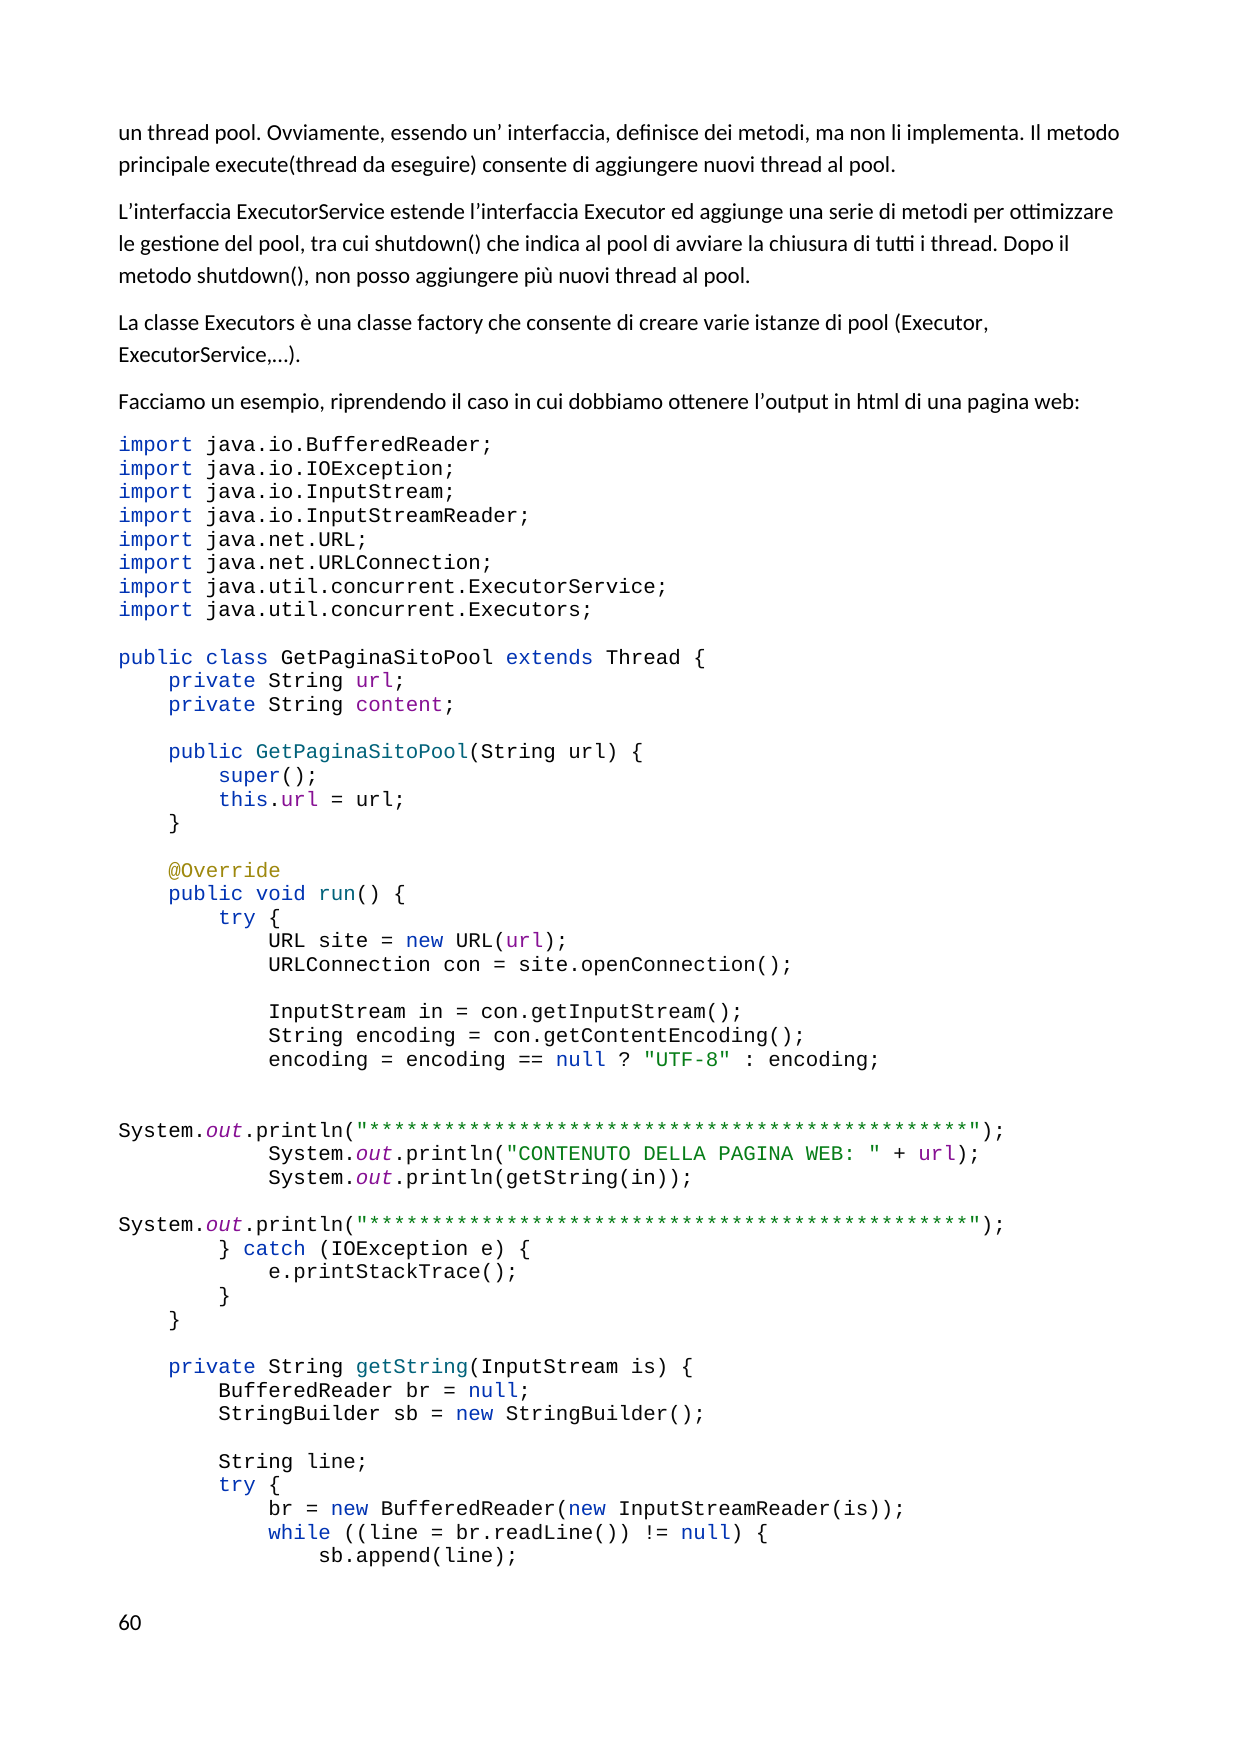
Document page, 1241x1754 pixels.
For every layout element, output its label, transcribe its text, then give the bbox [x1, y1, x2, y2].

text L’interfaccia ExecutorService estende l’interfaccia Executor ed aggiunge una serie di metodi per ottimizzare le gestione del pool, tra cui shutdown() che indica al pool di avviare la chiusura di tutti i thread. Dopo il metodo shutdown(), non posso aggiungere più nuovi thread al pool. [118, 197, 1122, 289]
text La classe Executors è una classe factory che consente di creare varie istanze di pool (Executor, ExecutorService,…). [118, 308, 1122, 368]
text Facciamo un esempio, riprendendo il caso in cui dobbiamo ottenere l’output in html di una pagina web: [118, 387, 1122, 415]
text un thread pool. Ovviamente, essendo un’ interfaccia, definisce dei metodi, ma non li implementa. Il metodo principale execute(thread da eseguire) consente di aggiungere nuovi thread al pool. [118, 118, 1122, 178]
text import java.io.BufferedReader; import java.io.IOException; import java.io.InputStream; import java.io.InputStreamReader; import java.net.URL; import java.net.URLConnection; import java.util.concurrent.ExecutorService; import java.util.concurrent.Executors; public class GetPaginaSitoPool extends Thread { private String url; private String content; public GetPaginaSitoPool(String url) { super(); this.url = url; } @Override public void run() { try { URL site = new URL(url); URLConnection con = site.openConnection(); InputStream in = con.getInputStream(); String encoding = con.getContentEncoding(); encoding = encoding == null ? "UTF-8" : encoding; System.out.println("************************************************"); System.out.println("CONTENUTO DELLA PAGINA WEB: " + url); System.out.println(getString(in)); System.out.println("************************************************"); } catch (IOException e) { e.printStackTrace(); } } private String getString(InputStream is) { BufferedReader br = null; StringBuilder sb = new StringBuilder(); String line; try { br = new BufferedReader(new InputStreamReader(is)); while ((line = br.readLine()) != null) { sb.append(line); [118, 434, 1122, 1569]
